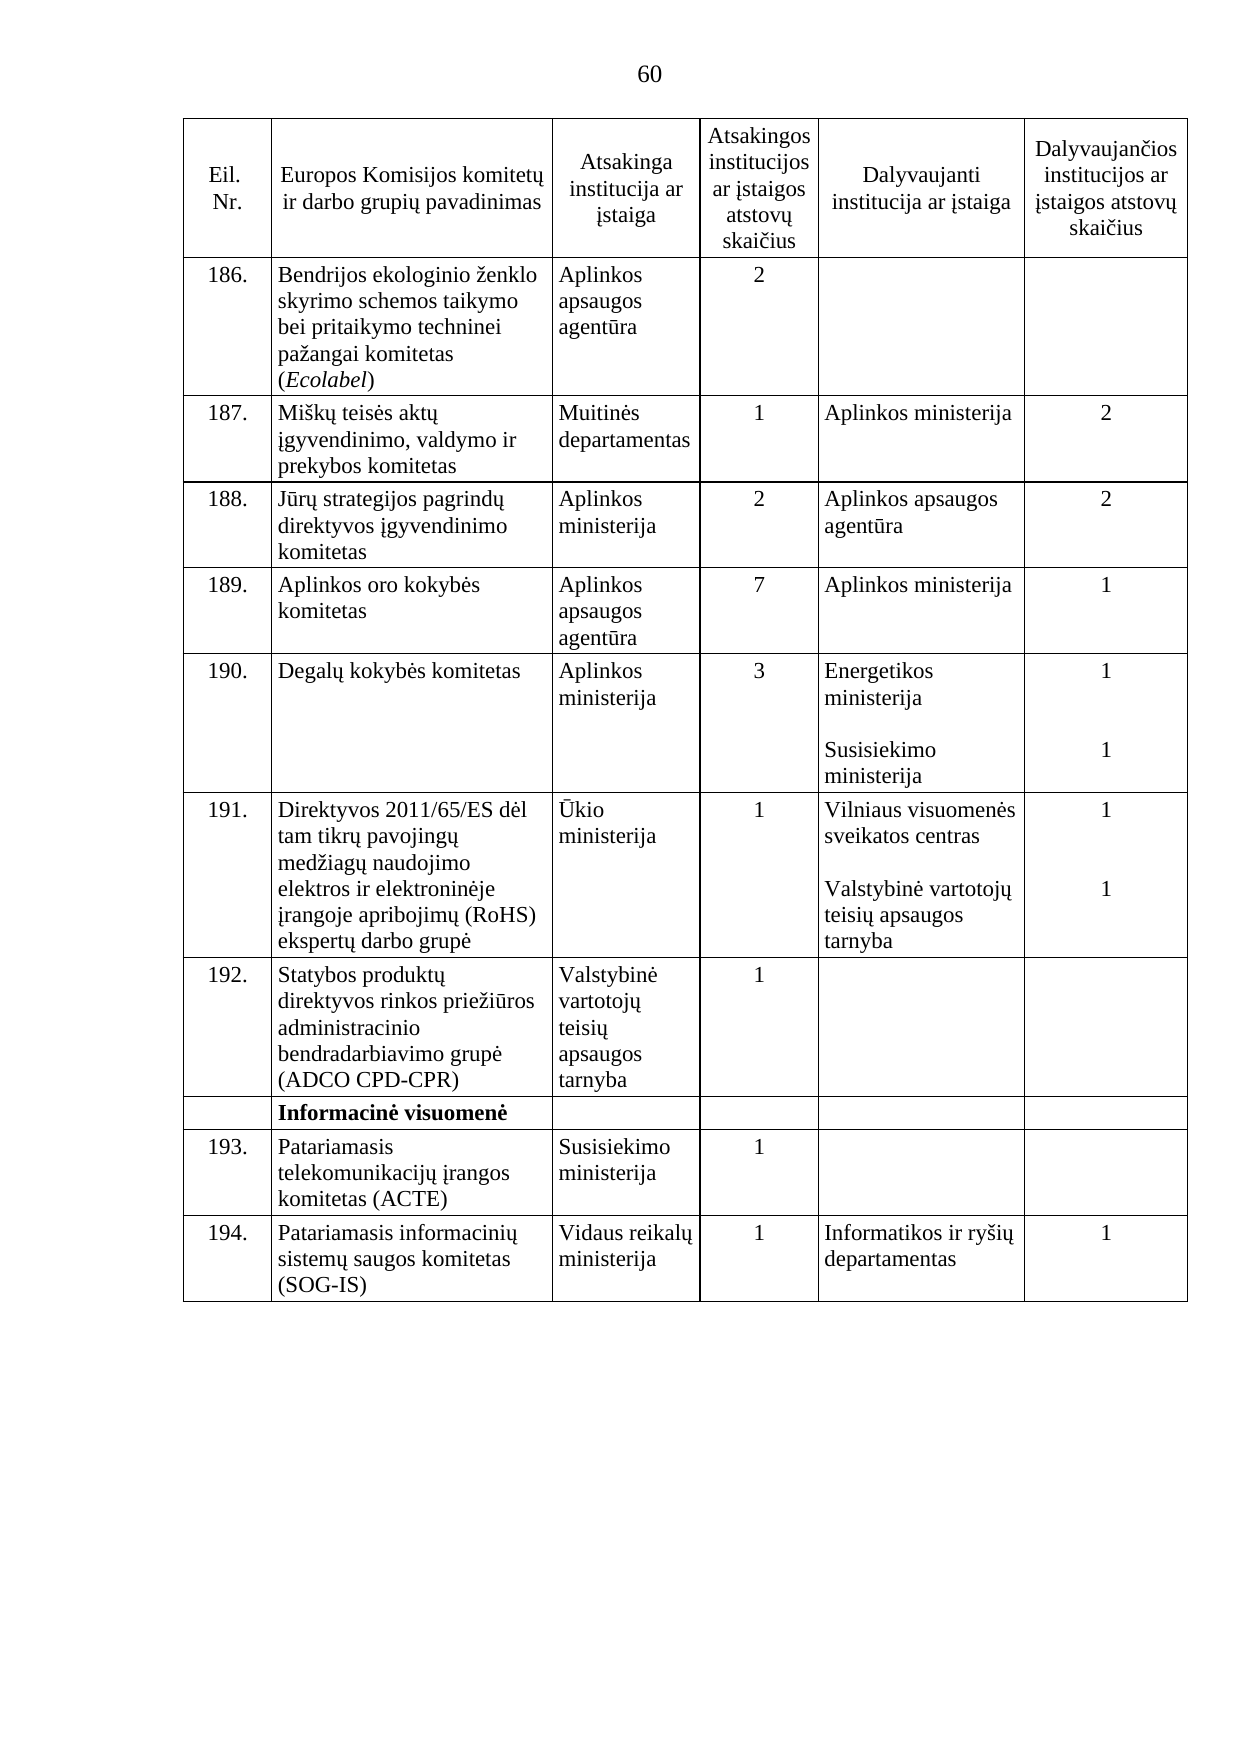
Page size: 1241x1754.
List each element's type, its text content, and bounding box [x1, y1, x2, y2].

table_header Europos Komisijos komitetų ir darbo grupių pavadinimas [272, 119, 552, 257]
table_cell Aplinkos oro kokybės komitetas [272, 568, 552, 653]
table_cell 1 [701, 958, 818, 1096]
table_cell 2 [701, 483, 818, 567]
table_cell 1 [701, 1130, 818, 1215]
table_cell 193. [184, 1130, 271, 1215]
table_cell [1025, 1130, 1187, 1215]
table_cell [819, 1130, 1024, 1215]
table_cell [701, 1097, 818, 1129]
table_cell Informatikos ir ryšių departamentas [819, 1216, 1024, 1301]
table_header Dalyvaujanti institucija ar įstaiga [819, 119, 1024, 257]
table_cell Patariamasis informacinių sistemų saugos komitetas (SOG-IS) [272, 1216, 552, 1301]
table_cell 186. [184, 258, 271, 395]
table_header Dalyvaujančios institucijos ar įstaigos atstovų skaičius [1025, 119, 1187, 257]
table_cell Vidaus reikalų ministerija [553, 1216, 699, 1301]
table_cell 7 [701, 568, 818, 653]
table_cell Aplinkos ministerija [553, 654, 699, 792]
table_cell Energetikos ministerija Susisiekimo ministerija [819, 654, 1024, 792]
table_cell Aplinkos apsaugos agentūra [553, 258, 699, 395]
table_cell Jūrų strategijos pagrindų direktyvos įgyvendinimo komitetas [272, 483, 552, 567]
table_header Atsakinga institucija ar įstaiga [553, 119, 699, 257]
table_cell [819, 1097, 1024, 1129]
table_cell Informacinė visuomenė [272, 1097, 552, 1129]
table_cell Valstybinė vartotojų teisių apsaugos tarnyba [553, 958, 699, 1096]
table_cell [1025, 958, 1187, 1096]
table_cell 192. [184, 958, 271, 1096]
table_cell 2 [1025, 483, 1187, 567]
table_cell 194. [184, 1216, 271, 1301]
table_cell 3 [701, 654, 818, 792]
table_cell Aplinkos ministerija [819, 396, 1024, 481]
table_cell 1 [701, 793, 818, 957]
table_cell [819, 958, 1024, 1096]
table_cell Patariamasis telekomunikacijų įrangos komitetas (ACTE) [272, 1130, 552, 1215]
table_cell 189. [184, 568, 271, 653]
table_cell 1 [1025, 568, 1187, 653]
table_cell Muitinės departamentas [553, 396, 699, 481]
table_cell 1 [701, 1216, 818, 1301]
table_cell 188. [184, 483, 271, 567]
table_cell Aplinkos ministerija [819, 568, 1024, 653]
table_cell [1025, 1097, 1187, 1129]
table_cell Degalų kokybės komitetas [272, 654, 552, 792]
table_cell 187. [184, 396, 271, 481]
table_cell 191. [184, 793, 271, 957]
table_cell [553, 1097, 699, 1129]
table_cell Ūkio ministerija [553, 793, 699, 957]
table_cell 2 [701, 258, 818, 395]
table_header Atsakingos institucijos ar įstaigos atstovų skaičius [701, 119, 818, 257]
table_cell Miškų teisės aktų įgyvendinimo, valdymo ir prekybos komitetas [272, 396, 552, 481]
table_cell [819, 258, 1024, 395]
table_cell Aplinkos apsaugos agentūra [553, 568, 699, 653]
table_cell Aplinkos ministerija [553, 483, 699, 567]
table_cell 1 [701, 396, 818, 481]
table_cell 1 1 [1025, 793, 1187, 957]
table_cell Aplinkos apsaugos agentūra [819, 483, 1024, 567]
table_cell 1 1 [1025, 654, 1187, 792]
table_cell Direktyvos 2011/65/ES dėl tam tikrų pavojingų medžiagų naudojimo elektros ir elektroninėje įrangoje apribojimų (RoHS) ekspertų darbo grupė [272, 793, 552, 957]
table_cell [1025, 258, 1187, 395]
table_cell Statybos produktų direktyvos rinkos priežiūros administracinio bendradarbiavimo grupė (ADCO CPD-CPR) [272, 958, 552, 1096]
table_cell 2 [1025, 396, 1187, 481]
table_header Eil. Nr. [184, 119, 271, 257]
table_cell 1 [1025, 1216, 1187, 1301]
table_cell Bendrijos ekologinio ženklo skyrimo schemos taikymo bei pritaikymo techninei pažangai komitetas (Ecolabel) [272, 258, 552, 395]
table_cell [184, 1097, 271, 1129]
table_cell Vilniaus visuomenės sveikatos centras Valstybinė vartotojų teisių apsaugos tarnyba [819, 793, 1024, 957]
table_cell Susisiekimo ministerija [553, 1130, 699, 1215]
table_cell 190. [184, 654, 271, 792]
